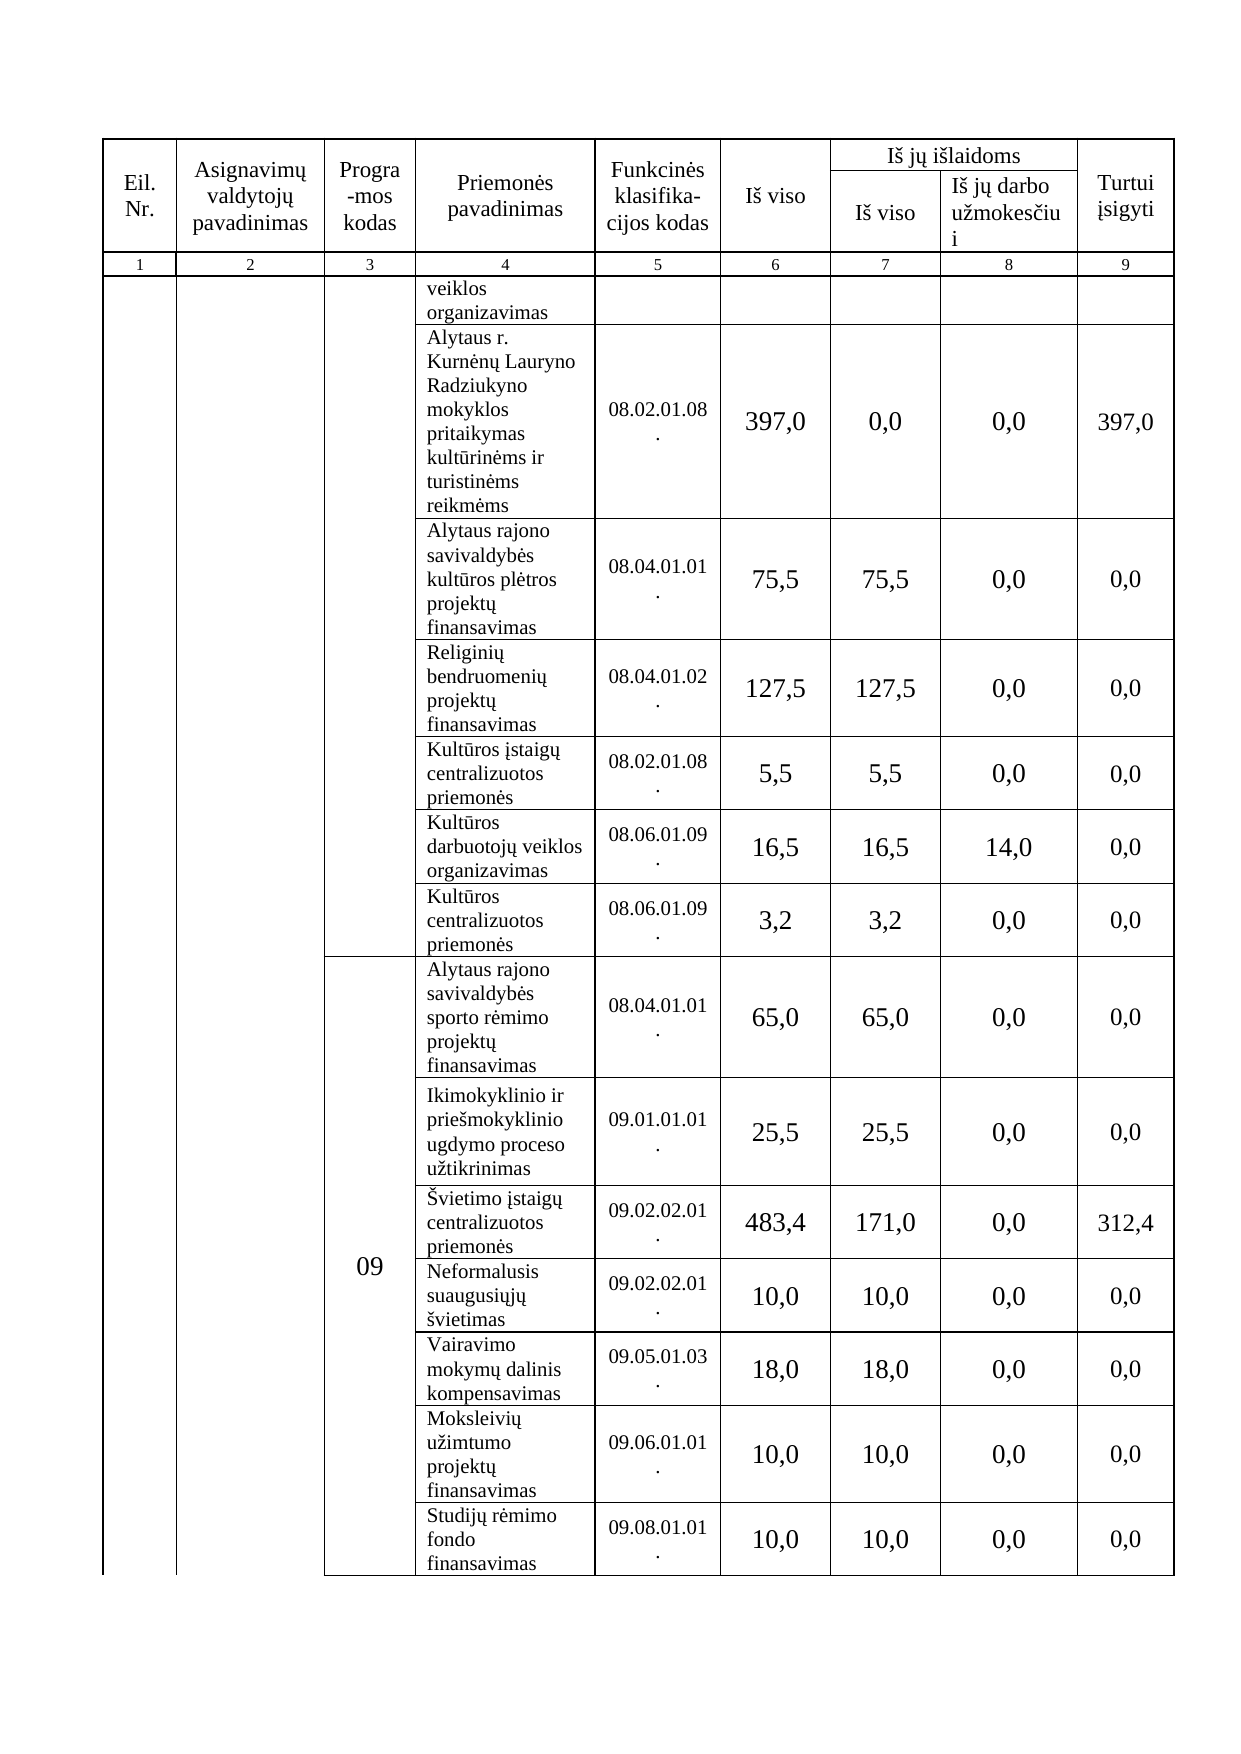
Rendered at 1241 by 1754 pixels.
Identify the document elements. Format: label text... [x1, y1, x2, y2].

table_cell 0,0 [1078, 884, 1173, 956]
table_header Eil. Nr. [104, 140, 176, 251]
table_cell 09.06.01.01. [596, 1406, 720, 1502]
table_cell 16,5 [831, 810, 940, 882]
table_cell Iš jų darbo užmokesčiui [941, 171, 1077, 251]
table_cell 8 [941, 253, 1077, 275]
table_header Priemonės pavadinimas [416, 140, 594, 251]
table_cell 08.06.01.09. [596, 810, 720, 882]
table_cell 10,0 [831, 1259, 940, 1331]
table_cell 0,0 [941, 957, 1077, 1077]
table_cell 483,4 [721, 1186, 830, 1258]
table_cell 08.06.01.09. [596, 884, 720, 956]
table_cell 5,5 [721, 737, 830, 809]
table_cell 6 [721, 253, 830, 275]
table_cell [177, 277, 324, 1575]
table_cell 0,0 [1078, 1406, 1173, 1502]
table_cell veiklos organizavimas [416, 277, 594, 324]
table_cell 3 [325, 253, 415, 275]
table_cell 0,0 [1078, 519, 1173, 639]
table_cell 08.04.01.01. [596, 519, 720, 639]
table_cell 0,0 [1078, 1503, 1173, 1575]
table_cell 18,0 [831, 1333, 940, 1404]
table_cell 0,0 [1078, 1078, 1173, 1185]
table_cell 09.08.01.01. [596, 1503, 720, 1575]
table_cell 0,0 [1078, 1259, 1173, 1331]
table_cell 09 [325, 957, 415, 1575]
table_cell Alytaus r. Kurnėnų Lauryno Radziukyno mokyklos pritaikymas kultūrinėms ir turistinėms reikmėms [416, 325, 594, 517]
table_cell 0,0 [941, 1406, 1077, 1502]
table_cell 10,0 [721, 1259, 830, 1331]
table_cell 08.02.01.08. [596, 737, 720, 809]
table_header Iš viso [721, 140, 830, 251]
table_header Iš jų išlaidoms [831, 140, 1077, 170]
table_cell 75,5 [721, 519, 830, 639]
table_cell 0,0 [1078, 810, 1173, 882]
table_cell Kultūros darbuotojų veiklos organizavimas [416, 810, 594, 882]
table_cell 397,0 [1078, 325, 1173, 517]
table_cell Religinių bendruomenių projektų finansavimas [416, 640, 594, 736]
table_cell 09.02.02.01. [596, 1259, 720, 1331]
table_cell 5,5 [831, 737, 940, 809]
table_cell 0,0 [941, 325, 1077, 517]
table_cell Alytaus rajono savivaldybės sporto rėmimo projektų finansavimas [416, 957, 594, 1077]
table_cell 0,0 [941, 1503, 1077, 1575]
table_header Asignavimų valdytojų pavadinimas [177, 140, 324, 251]
table_cell Neformalusis suaugusiųjų švietimas [416, 1259, 594, 1331]
table_cell 3,2 [721, 884, 830, 956]
table_header Progra-mos kodas [325, 140, 415, 251]
table_cell 0,0 [941, 1333, 1077, 1404]
table_cell Kultūros įstaigų centralizuotos priemonės [416, 737, 594, 809]
table_cell 16,5 [721, 810, 830, 882]
table_cell 65,0 [721, 957, 830, 1077]
table_cell Ikimokyklinio ir priešmokyklinio ugdymo proceso užtikrinimas [416, 1078, 594, 1185]
table_cell 65,0 [831, 957, 940, 1077]
table_cell 9 [1078, 253, 1173, 275]
table_cell 08.04.01.01. [596, 957, 720, 1077]
table_cell Kultūros centralizuotos priemonės [416, 884, 594, 956]
table_header Funkcinės klasifika-cijos kodas [596, 140, 720, 251]
table_cell Studijų rėmimo fondo finansavimas [416, 1503, 594, 1575]
table_cell 0,0 [941, 1259, 1077, 1331]
table_cell 2 [177, 253, 324, 275]
table_cell 5 [596, 253, 720, 275]
table_cell 0,0 [1078, 640, 1173, 736]
table_header Turtui įsigyti [1078, 140, 1173, 251]
table_cell 25,5 [721, 1078, 830, 1185]
table_cell 0,0 [1078, 737, 1173, 809]
table_cell Alytaus rajono savivaldybės kultūros plėtros projektų finansavimas [416, 519, 594, 639]
table_cell 0,0 [941, 640, 1077, 736]
table_cell 1 [104, 253, 175, 275]
table_cell 14,0 [941, 810, 1077, 882]
table_cell 18,0 [721, 1333, 830, 1404]
table_cell 25,5 [831, 1078, 940, 1185]
table_cell [325, 277, 415, 956]
table_cell 0,0 [1078, 957, 1173, 1077]
table_cell [1078, 277, 1173, 324]
table_cell Švietimo įstaigų centralizuotos priemonės [416, 1186, 594, 1258]
table_cell 08.04.01.02. [596, 640, 720, 736]
table_cell 08.02.01.08. [596, 325, 720, 517]
table_cell 3,2 [831, 884, 940, 956]
table_cell 0,0 [941, 737, 1077, 809]
table_cell Vairavimo mokymų dalinis kompensavimas [416, 1333, 594, 1404]
table_cell 127,5 [721, 640, 830, 736]
table_cell [831, 277, 940, 324]
table_cell 0,0 [1078, 1333, 1173, 1404]
table_cell [721, 277, 830, 324]
table_cell 4 [416, 253, 594, 275]
table_cell 10,0 [831, 1503, 940, 1575]
table_cell 0,0 [941, 1186, 1077, 1258]
table_cell 10,0 [831, 1406, 940, 1502]
table_cell 10,0 [721, 1503, 830, 1575]
table_cell 10,0 [721, 1406, 830, 1502]
table_cell [941, 277, 1077, 324]
table_cell [104, 277, 176, 1575]
table_cell 0,0 [941, 884, 1077, 956]
table_cell 0,0 [831, 325, 940, 517]
table_cell [596, 277, 720, 324]
table_cell 7 [831, 253, 940, 275]
table_cell 0,0 [941, 1078, 1077, 1185]
table_cell Moksleivių užimtumo projektų finansavimas [416, 1406, 594, 1502]
table_cell 397,0 [721, 325, 830, 517]
table_cell 171,0 [831, 1186, 940, 1258]
table_cell 0,0 [941, 519, 1077, 639]
table_cell 75,5 [831, 519, 940, 639]
table_cell 312,4 [1078, 1186, 1173, 1258]
table_cell 09.02.02.01. [596, 1186, 720, 1258]
table_cell 09.05.01.03. [596, 1333, 720, 1404]
table_cell Iš viso [831, 171, 940, 251]
table_cell 127,5 [831, 640, 940, 736]
table_cell 09.01.01.01. [596, 1078, 720, 1185]
